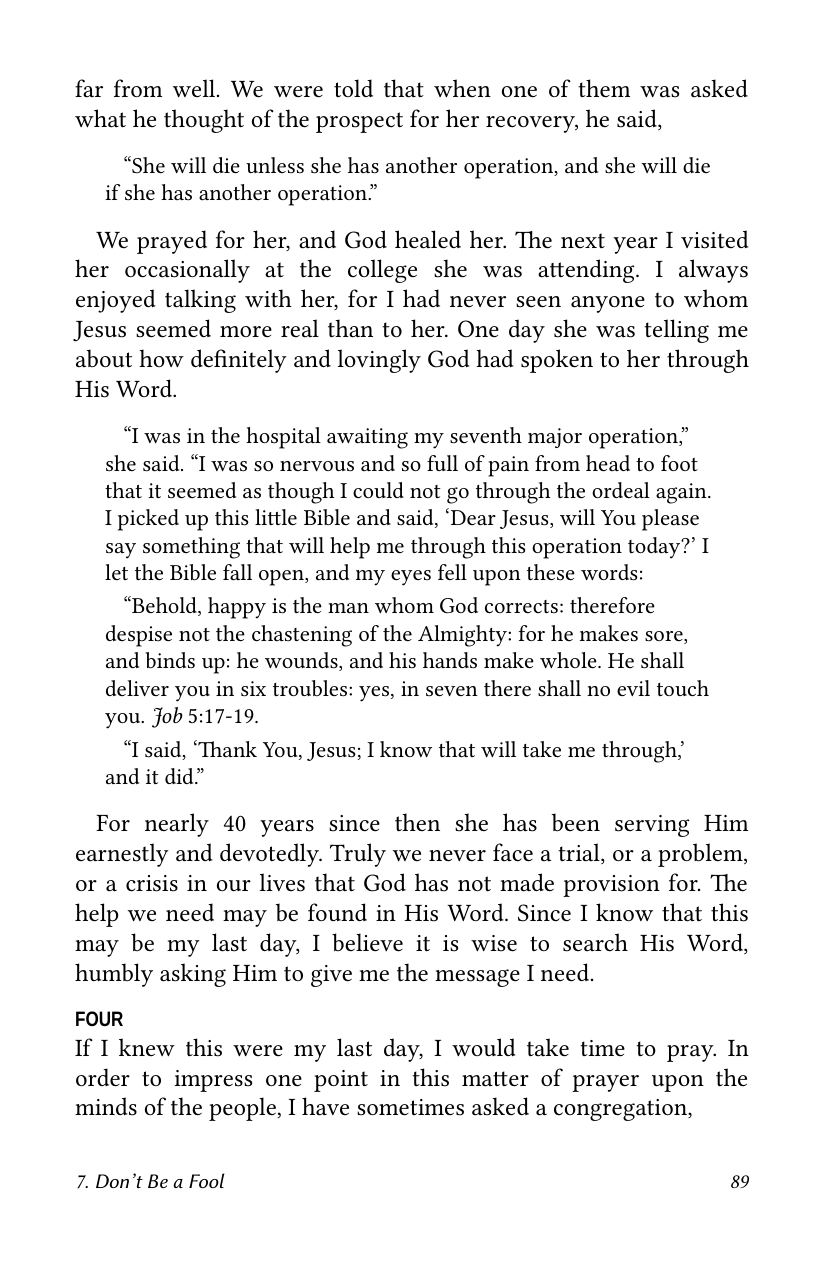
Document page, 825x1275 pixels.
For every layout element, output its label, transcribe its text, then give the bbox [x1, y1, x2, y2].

text If I knew this were my last day, I would take time to pray. In order to impress one point in this matter of prayer upon the minds of the people, I have sometimes asked a congregation, [75, 1034, 750, 1122]
subtitle Four [75, 1007, 750, 1031]
text “She will die unless she has another operation, and she will die if she has another operation.” [105, 153, 720, 206]
text We prayed for her, and God healed her. The next year I visited her occasionally at the college she was attending. I always enjoyed talking with her, for I had never seen anyone to whom Jesus seemed more real than to her. One day she was telling me about how definitely and lovingly God had spoken to her through His Word. [75, 226, 750, 404]
text “I said, ‘Thank You, Jesus; I know that will take me through,’ and it did.” [105, 736, 720, 790]
text “I was in the hospital awaiting my seventh major operation,” she said. “I was so nervous and so full of pain from head to foot that it seemed as though I could not go through the ordeal again. I picked up this little Bible and said, ‘Dear Jesus, will You please say something that will help me through this operation today?’ I let the Bible fall open, and my eyes fell upon these words: [105, 423, 720, 586]
text For nearly 40 years since then she has been serving Him earnestly and devotedly. Truly we never face a trial, or a problem, or a crisis in our lives that God has not made provision for. The help we need may be found in His Word. Since I know that this may be my last day, I believe it is wise to search His Word, humbly asking Him to give me the message I need. [75, 809, 750, 987]
text far from well. We were told that when one of them was asked what he thought of the prospect for her recovery, he said, [75, 75, 750, 133]
text “Behold, happy is the man whom God corrects: therefore despise not the chastening of the Almighty: for he makes sore, and binds up: he wounds, and his hands make whole. He shall deliver you in six troubles: yes, in seven there shall no evil touch you. Job 5:17-19. [105, 593, 720, 729]
